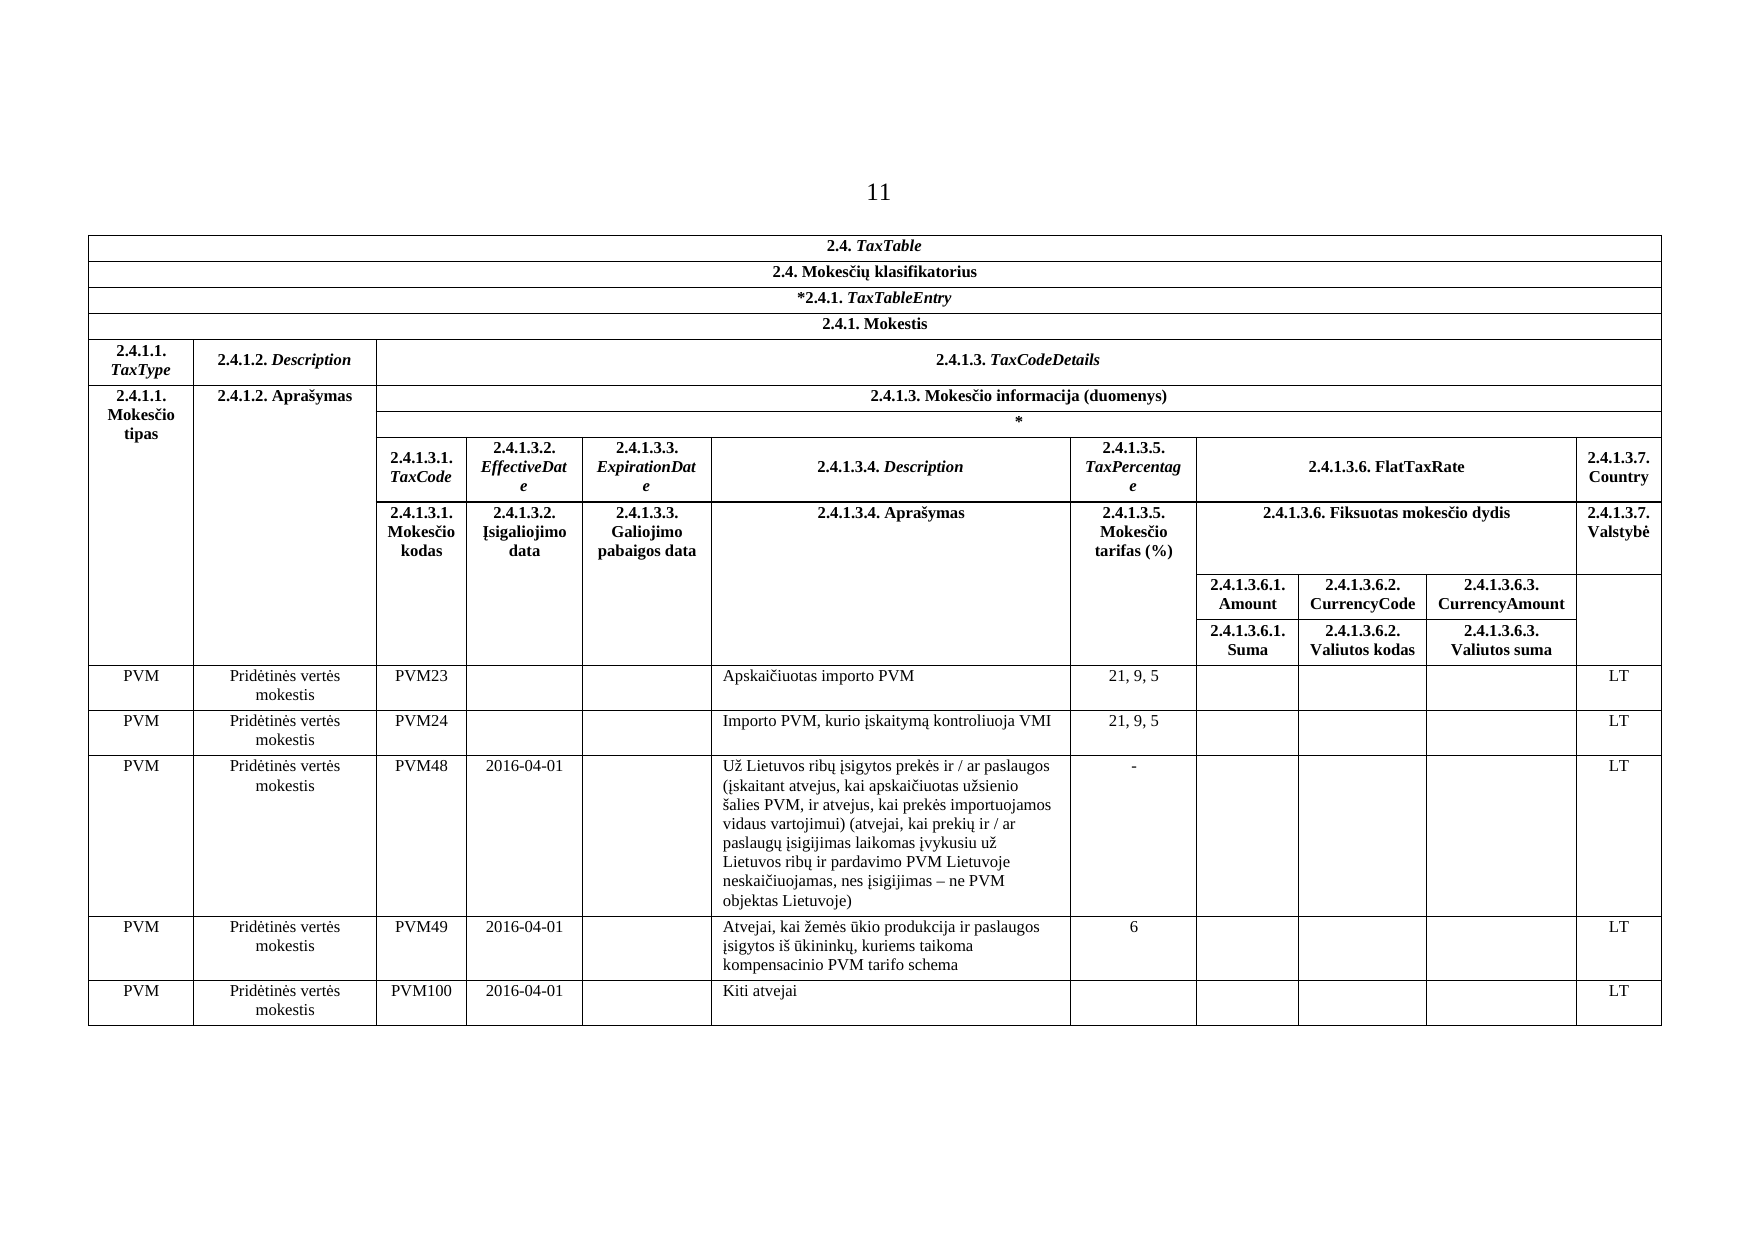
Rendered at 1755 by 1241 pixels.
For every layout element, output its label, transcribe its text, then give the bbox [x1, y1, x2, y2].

table_cell 2.4.1.3.7. Valstybė [1577, 503, 1661, 574]
table_cell 2.4.1.1. Mokesčio tipas [89, 386, 193, 664]
table_cell [583, 756, 711, 916]
table_cell LT [1577, 981, 1661, 1025]
table_cell Atvejai, kai žemės ūkio produkcija ir paslaugos įsigytos iš ūkininkų, kuriems taikoma kompensacinio PVM tarifo schema [712, 917, 1070, 980]
table_cell [1197, 756, 1298, 916]
table_cell [1299, 917, 1426, 980]
table_cell 2.4.1.3.4. Description [712, 438, 1070, 501]
table_cell PVM [89, 981, 193, 1025]
table_cell 2016-04-01 [467, 981, 582, 1025]
table_cell 21, 9, 5 [1071, 711, 1196, 755]
table_cell Pridėtinės vertės mokestis [194, 711, 376, 755]
table_cell [1299, 711, 1426, 755]
table_cell [1299, 756, 1426, 916]
table_cell Pridėtinės vertės mokestis [194, 666, 376, 710]
table_cell Apskaičiuotas importo PVM [712, 666, 1070, 710]
table_cell * [377, 412, 1661, 437]
table_cell 2016-04-01 [467, 917, 582, 980]
table_cell PVM [89, 917, 193, 980]
table_cell [1427, 756, 1576, 916]
table_cell PVM24 [377, 711, 466, 755]
table_cell 2.4.1.3.6. Fiksuotas mokesčio dydis [1197, 503, 1576, 574]
table_cell [1427, 981, 1576, 1025]
table_cell [1427, 917, 1576, 980]
table_cell PVM48 [377, 756, 466, 916]
table_cell 2.4.1.3. TaxCodeDetails [377, 340, 1661, 384]
table_cell [1299, 981, 1426, 1025]
table_cell 2.4.1.3.6.2. Valiutos kodas [1299, 620, 1426, 664]
table_cell *2.4.1. TaxTableEntry [89, 288, 1661, 313]
table_cell PVM [89, 711, 193, 755]
table_cell 2.4.1.3.3. Galiojimo pabaigos data [583, 503, 711, 664]
table_cell PVM23 [377, 666, 466, 710]
table_cell PVM49 [377, 917, 466, 980]
table_cell 21, 9, 5 [1071, 666, 1196, 710]
table_cell [583, 981, 711, 1025]
table_header 2.4. TaxTable [89, 236, 1661, 261]
table_cell 2.4.1.3.6. FlatTaxRate [1197, 438, 1576, 501]
table_cell 2016-04-01 [467, 756, 582, 916]
table_cell Kiti atvejai [712, 981, 1070, 1025]
table_cell [1427, 666, 1576, 710]
table_cell [467, 711, 582, 755]
table_cell Pridėtinės vertės mokestis [194, 756, 376, 916]
table_cell 2.4.1.2. Aprašymas [194, 386, 376, 664]
table_cell 2.4.1.3.6.1. Amount [1197, 575, 1298, 619]
table_cell 2.4.1.3.2. EffectiveDate [467, 438, 582, 501]
table_cell 2.4.1.3.6.2. CurrencyCode [1299, 575, 1426, 619]
table_cell 6 [1071, 917, 1196, 980]
table_cell [1427, 711, 1576, 755]
table_cell 2.4.1.3.6.3. CurrencyAmount [1427, 575, 1576, 619]
table_cell 2.4.1.2. Description [194, 340, 376, 384]
table_cell [467, 666, 582, 710]
table_cell 2.4.1.1. TaxType [89, 340, 193, 384]
table_cell [1577, 575, 1661, 664]
table_cell 2.4.1.3. Mokesčio informacija (duomenys) [377, 386, 1661, 411]
table_cell LT [1577, 711, 1661, 755]
table_cell Už Lietuvos ribų įsigytos prekės ir / ar paslaugos (įskaitant atvejus, kai apskaičiuotas užsienio šalies PVM, ir atvejus, kai prekės importuojamos vidaus vartojimui) (atvejai, kai prekių ir / ar paslaugų įsigijimas laikomas įvykusiu už Lietuvos ribų ir pardavimo PVM Lietuvoje neskaičiuojamas, nes įsigijimas – ne PVM objektas Lietuvoje) [712, 756, 1070, 916]
table_cell [1299, 666, 1426, 710]
table_cell 2.4.1.3.6.1. Suma [1197, 620, 1298, 664]
table_cell [1197, 666, 1298, 710]
table_cell Pridėtinės vertės mokestis [194, 917, 376, 980]
table_cell 2.4.1.3.5. TaxPercentage [1071, 438, 1196, 501]
table_cell 2.4.1.3.3. ExpirationDate [583, 438, 711, 501]
table_cell PVM100 [377, 981, 466, 1025]
table_cell PVM [89, 666, 193, 710]
table_cell - [1071, 756, 1196, 916]
table_cell Pridėtinės vertės mokestis [194, 981, 376, 1025]
table_cell 2.4.1.3.1. Mokesčio kodas [377, 503, 466, 664]
table_cell 2.4.1.3.5. Mokesčio tarifas (%) [1071, 503, 1196, 664]
table_cell LT [1577, 756, 1661, 916]
table_cell 2.4.1.3.1. TaxCode [377, 438, 466, 501]
table_cell 2.4.1. Mokestis [89, 314, 1661, 339]
table_cell [1071, 981, 1196, 1025]
table_cell 2.4.1.3.2. Įsigaliojimo data [467, 503, 582, 664]
table_cell [1197, 711, 1298, 755]
table_cell [583, 711, 711, 755]
table_cell 2.4. Mokesčių klasifikatorius [89, 262, 1661, 287]
table_cell [583, 917, 711, 980]
table_cell [1197, 981, 1298, 1025]
table_cell 2.4.1.3.4. Aprašymas [712, 503, 1070, 664]
table_cell [1197, 917, 1298, 980]
table_cell [583, 666, 711, 710]
table_cell LT [1577, 917, 1661, 980]
table_cell Importo PVM, kurio įskaitymą kontroliuoja VMI [712, 711, 1070, 755]
table_cell 2.4.1.3.6.3. Valiutos suma [1427, 620, 1576, 664]
table_cell 2.4.1.3.7. Country [1577, 438, 1661, 501]
table_cell LT [1577, 666, 1661, 710]
table_cell PVM [89, 756, 193, 916]
